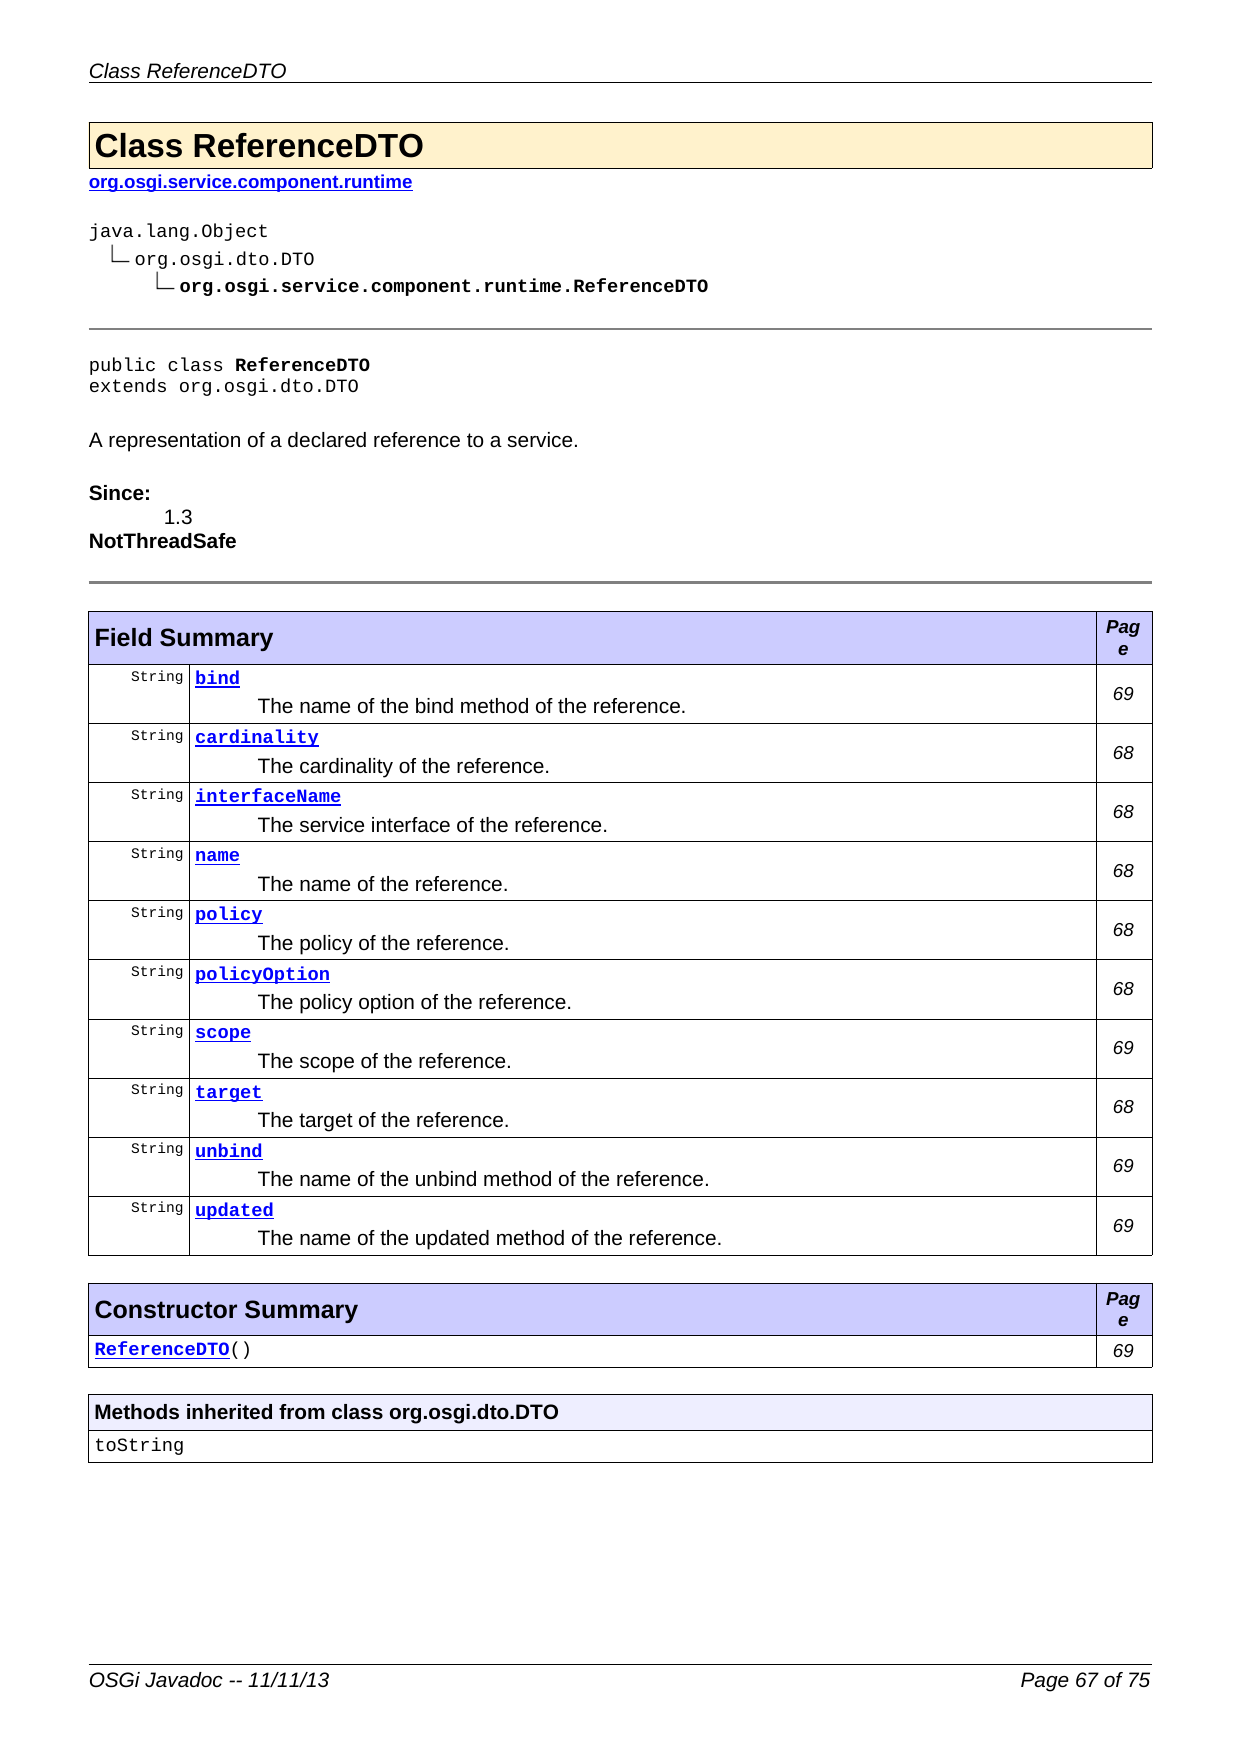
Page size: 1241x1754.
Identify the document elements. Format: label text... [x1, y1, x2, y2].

table_cell 69 [1097, 1197, 1152, 1255]
table_cell String [89, 842, 189, 900]
table_cell 67 [1097, 842, 1152, 900]
table_cell unbind The name of the unbind method of the reference. [190, 1138, 1096, 1196]
table_cell String [89, 1020, 189, 1077]
table_cell policy The policy of the reference. [190, 901, 1096, 959]
table_cell String [89, 901, 189, 959]
table_cell String [89, 724, 189, 782]
picture [156, 270, 180, 293]
text A representation of a declared reference to a service. [88, 427, 1152, 451]
table_cell 68 [1097, 783, 1152, 841]
table_cell ReferenceDTO() [89, 1336, 1096, 1367]
table_cell cardinality The cardinality of the reference. [190, 724, 1096, 782]
table_cell 69 [1097, 1336, 1152, 1367]
text 1.3 [163, 504, 1152, 528]
table_cell 69 [1097, 1138, 1152, 1196]
table_header Constructor Summary [89, 1284, 1096, 1335]
table_cell 68 [1097, 724, 1152, 782]
table_cell String [89, 665, 189, 723]
table_cell target The target of the reference. [190, 1079, 1096, 1137]
text java.lang.Object [88, 222, 1152, 243]
table_cell name The name of the reference. [190, 842, 1096, 900]
table_cell toString [89, 1431, 1152, 1462]
table_cell 68 [1097, 1079, 1152, 1137]
table_cell String [89, 1138, 189, 1196]
table_cell policyOption The policy option of the reference. [190, 960, 1096, 1018]
text extends org.osgi.dto.DTO [88, 377, 1152, 398]
text org.osgi.dto.DTO [88, 243, 1152, 271]
text public class ReferenceDTO [88, 356, 1152, 377]
picture [111, 243, 135, 266]
table_cell bind The name of the bind method of the reference. [190, 665, 1096, 723]
table_cell String [89, 1079, 189, 1137]
table_cell updated The name of the updated method of the reference. [190, 1197, 1096, 1255]
table_cell interfaceName The service interface of the reference. [190, 783, 1096, 841]
text NotThreadSafe [88, 528, 1152, 552]
table_cell String [89, 1197, 189, 1255]
table_cell 68 [1097, 665, 1152, 723]
table_cell 68 [1097, 901, 1152, 959]
text org.osgi.service.component.runtime [88, 171, 1152, 193]
table_header Field Summary [89, 612, 1096, 664]
table_cell 68 [1097, 960, 1152, 1018]
text org.osgi.service.component.runtime.ReferenceDTO [88, 271, 1152, 298]
table_cell scope The scope of the reference. [190, 1020, 1096, 1077]
table_header Page [1097, 1284, 1152, 1335]
table_header Page [1097, 612, 1152, 664]
table_header Methods inherited from class org.osgi.dto.DTO [89, 1395, 1152, 1430]
table_cell String [89, 960, 189, 1018]
text Since: [88, 481, 1152, 504]
table_cell 69 [1097, 1020, 1152, 1077]
subtitle Class ReferenceDTO [90, 123, 1152, 168]
table_cell String [89, 783, 189, 841]
